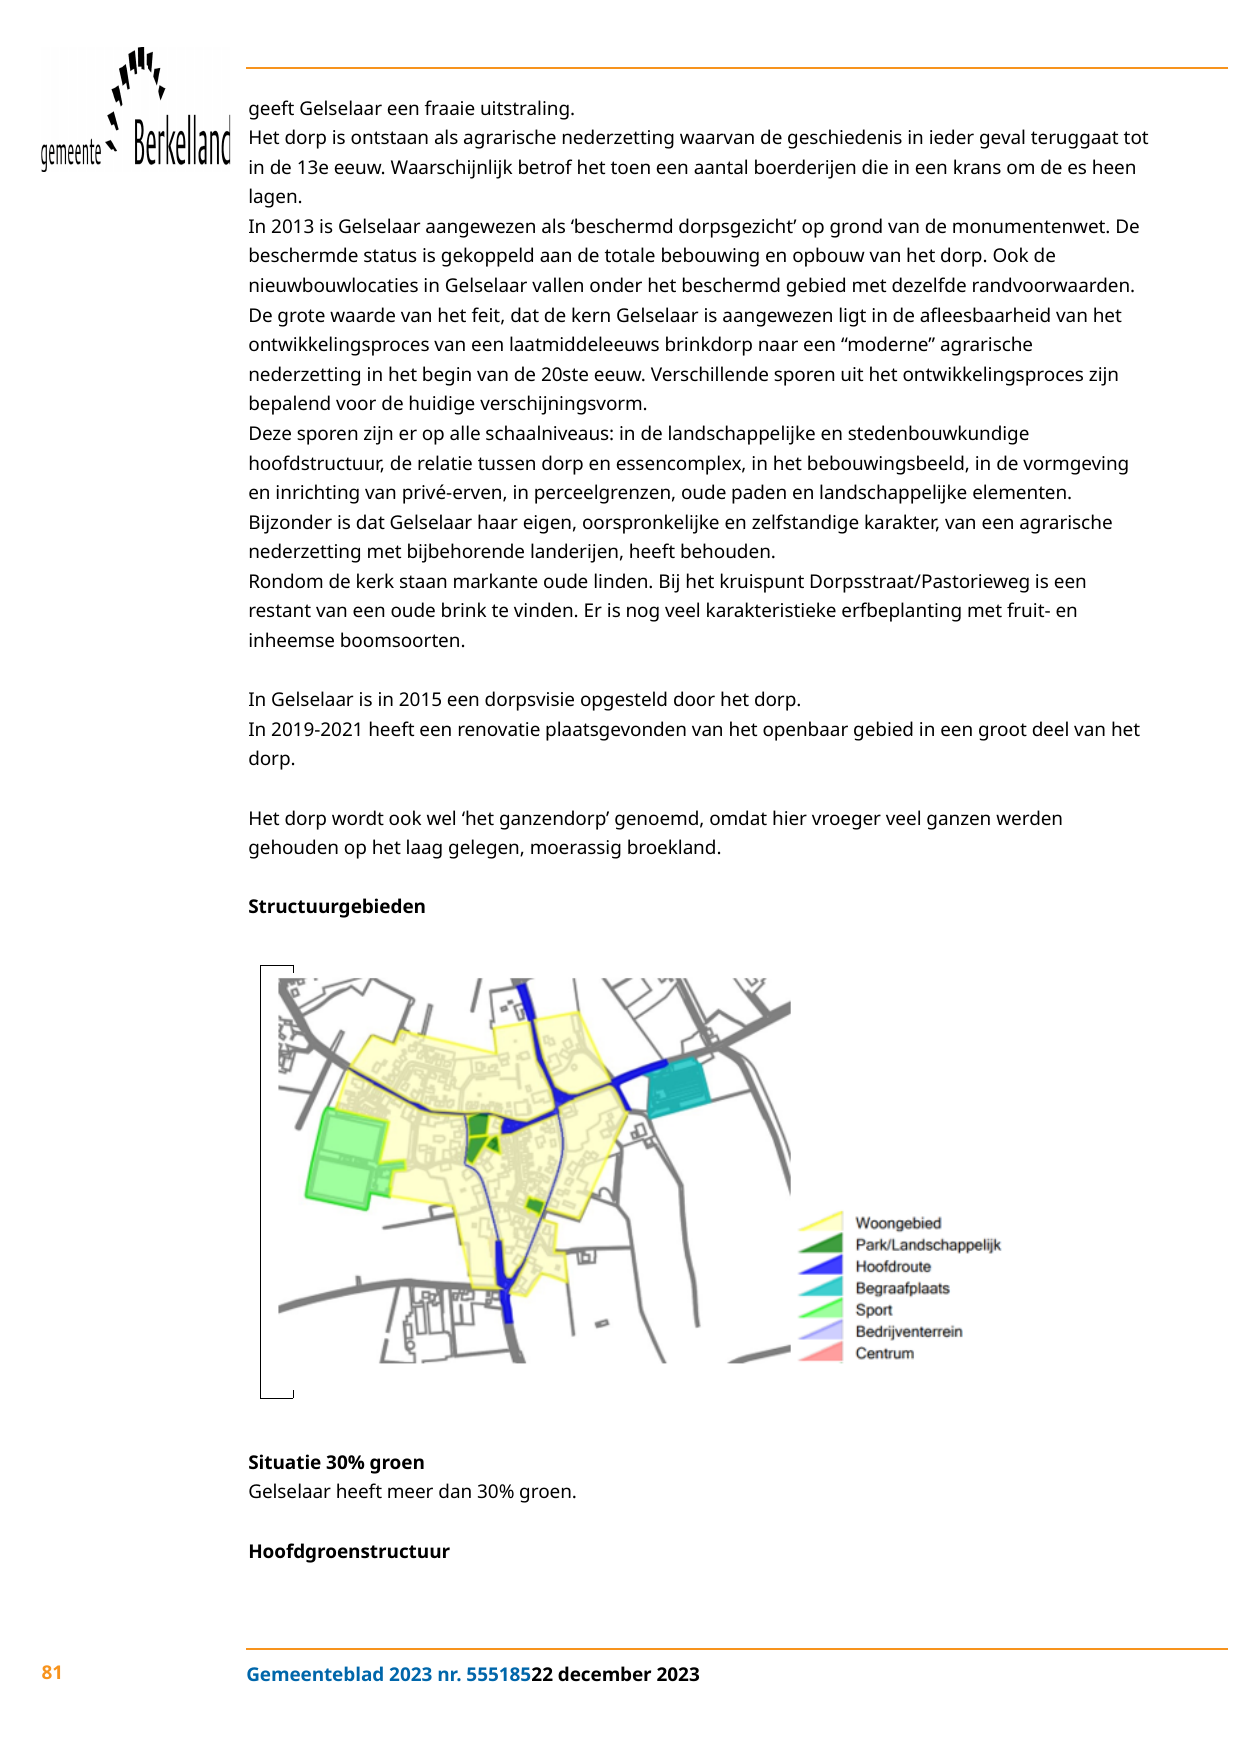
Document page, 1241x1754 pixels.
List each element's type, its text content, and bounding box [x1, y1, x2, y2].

picture [268, 973, 1008, 1390]
text In Gelselaar is in 2015 een dorpsvisie opgesteld door het dorp. [248, 686, 1152, 712]
text Structuurgebieden [248, 893, 1152, 919]
text Deze sporen zijn er op alle schaalniveaus: in de landschappelijke en stedenbouwkundige hoofdstructuur, de relatie tussen dorp en essencomplex, in het bebouwingsbeeld, in de vormgeving en inrichting van privé-erven, in perceelgrenzen, oude paden en landschappelijke elementen. Bijzonder is dat Gelselaar haar eigen, oorspronkelijke en zelfstandige karakter, van een agrarische nederzetting met bijbehorende landerijen, heeft behouden. [248, 420, 1152, 564]
text Het dorp wordt ook wel ‘het ganzendorp’ genoemd, omdat hier vroeger veel ganzen werden gehouden op het laag gelegen, moerassig broekland. [248, 805, 1152, 860]
text De grote waarde van het feit, dat de kern Gelselaar is aangewezen ligt in de afleesbaarheid van het ontwikkelingsproces van een laatmiddeleeuws brinkdorp naar een “moderne” agrarische nederzetting in het begin van de 20ste eeuw. Verschillende sporen uit het ontwikkelingsproces zijn bepalend voor de huidige verschijningsvorm. [248, 302, 1152, 416]
text Gelselaar heeft meer dan 30% groen. [248, 1479, 1152, 1504]
text Het dorp is ontstaan als agrarische nederzetting waarvan de geschiedenis in ieder geval teruggaat tot in de 13e eeuw. Waarschijnlijk betrof het toen een aantal boerderijen die in een krans om de es heen lagen. [248, 124, 1152, 209]
text Hoofdgroenstructuur [248, 1538, 1152, 1564]
text Rondom de kerk staan markante oude linden. Bij het kruispunt Dorpsstraat/Pastorieweg is een restant van een oude brink te vinden. Er is nog veel karakteristieke erfbeplanting met fruit- en inheemse boomsoorten. [248, 568, 1152, 653]
text geeft Gelselaar een fraaie uitstraling. [248, 95, 1152, 121]
text In 2019-2021 heeft een renovatie plaatsgevonden van het openbaar gebied in een groot deel van het dorp. [248, 716, 1152, 771]
picture [41, 47, 231, 172]
text In 2013 is Gelselaar aangewezen als ‘beschermd dorpsgezicht’ op grond van de monumentenwet. De beschermde status is gekoppeld aan de totale bebouwing en opbouw van het dorp. Ook de nieuwbouwlocaties in Gelselaar vallen onder het beschermd gebied met dezelfde randvoorwaarden. [248, 213, 1152, 298]
text Situatie 30% groen [248, 1449, 1152, 1475]
